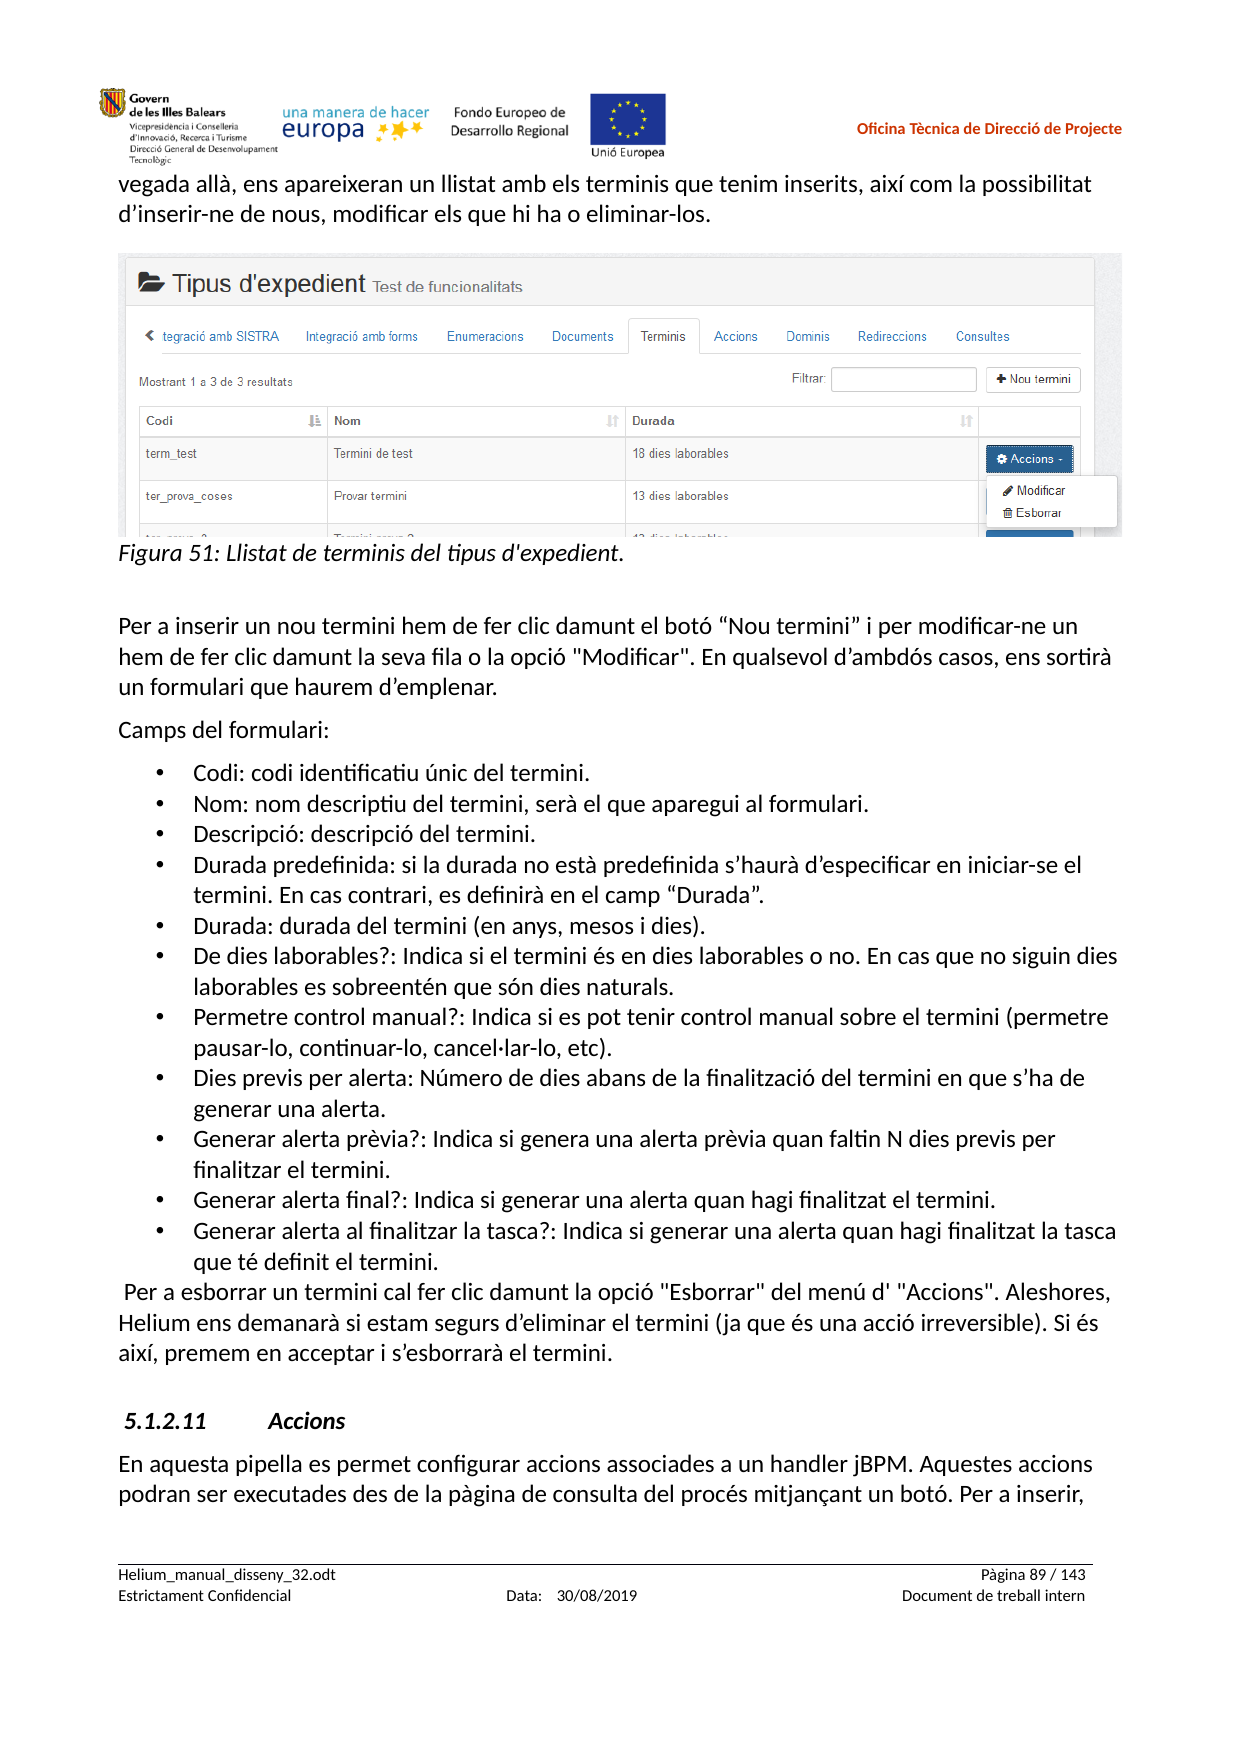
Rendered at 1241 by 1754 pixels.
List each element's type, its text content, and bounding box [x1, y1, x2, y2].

list Nom: nom descriptiu del termini, serà el que aparegui al formulari. [156, 788, 1122, 818]
picture [99, 87, 668, 166]
list Generar alerta prèvia?: Indica si genera una alerta prèvia quan faltin N dies previs per finalitzar el termini. [156, 1124, 1122, 1185]
list Durada predefinida: si la durada no està predefinida s’haurà d’especificar en iniciar-se el termini. En cas contrari, es definirà en el camp “Durada”. [156, 849, 1122, 910]
text Per a esborrar un termini cal fer clic damunt la opció "Esborrar" del menú d' "Accions". Aleshores, Helium ens demanarà si estam segurs d’eliminar el termini (ja que és una acció irreversible). Si és així, premem en acceptar i s’esborrarà el termini. [118, 1276, 1122, 1368]
text vegada allà, ens apareixeran un llistat amb els terminis que tenim inserits, així com la possibilitat d’inserir-ne de nous, modificar els que hi ha o eliminar-los. [118, 168, 1122, 229]
list Permetre control manual?: Indica si es pot tenir control manual sobre el termini (permetre pausar-lo, continuar-lo, cancel·lar-lo, etc). [156, 1002, 1122, 1063]
text Per a inserir un nou termini hem de fer clic damunt el botó “Nou termini” i per modificar-ne un hem de fer clic damunt la seva fila o la opció "Modificar". En qualsevol d’ambdós casos, ens sortirà un formulari que haurem d’emplenar. [118, 610, 1122, 702]
picture [118, 253, 1123, 537]
list Generar alerta final?: Indica si generar una alerta quan hagi finalitzat el termini. [156, 1185, 1122, 1215]
list Descripció: descripció del termini. [156, 818, 1122, 849]
text Camps del formulari: [118, 714, 1122, 745]
subtitle Accions [118, 1405, 1122, 1436]
text Figura 51: Llistat de terminis del tipus d'expedient. [118, 537, 1122, 567]
list Generar alerta al finalitzar la tasca?: Indica si generar una alerta quan hagi finalitzat la tasca que té definit el termini. [156, 1215, 1122, 1276]
list De dies laborables?: Indica si el termini és en dies laborables o no. En cas que no siguin dies laborables es sobreentén que són dies naturals. [156, 941, 1122, 1002]
list Dies previs per alerta: Número de dies abans de la finalització del termini en que s’ha de generar una alerta. [156, 1063, 1122, 1124]
text En aquesta pipella es permet configurar accions associades a un handler jBPM. Aquestes accions podran ser executades des de la pàgina de consulta del procés mitjançant un botó. Per a inserir, [118, 1448, 1122, 1509]
list Codi: codi identificatiu únic del termini. [156, 757, 1122, 788]
list Durada: durada del termini (en anys, mesos i dies). [156, 910, 1122, 941]
